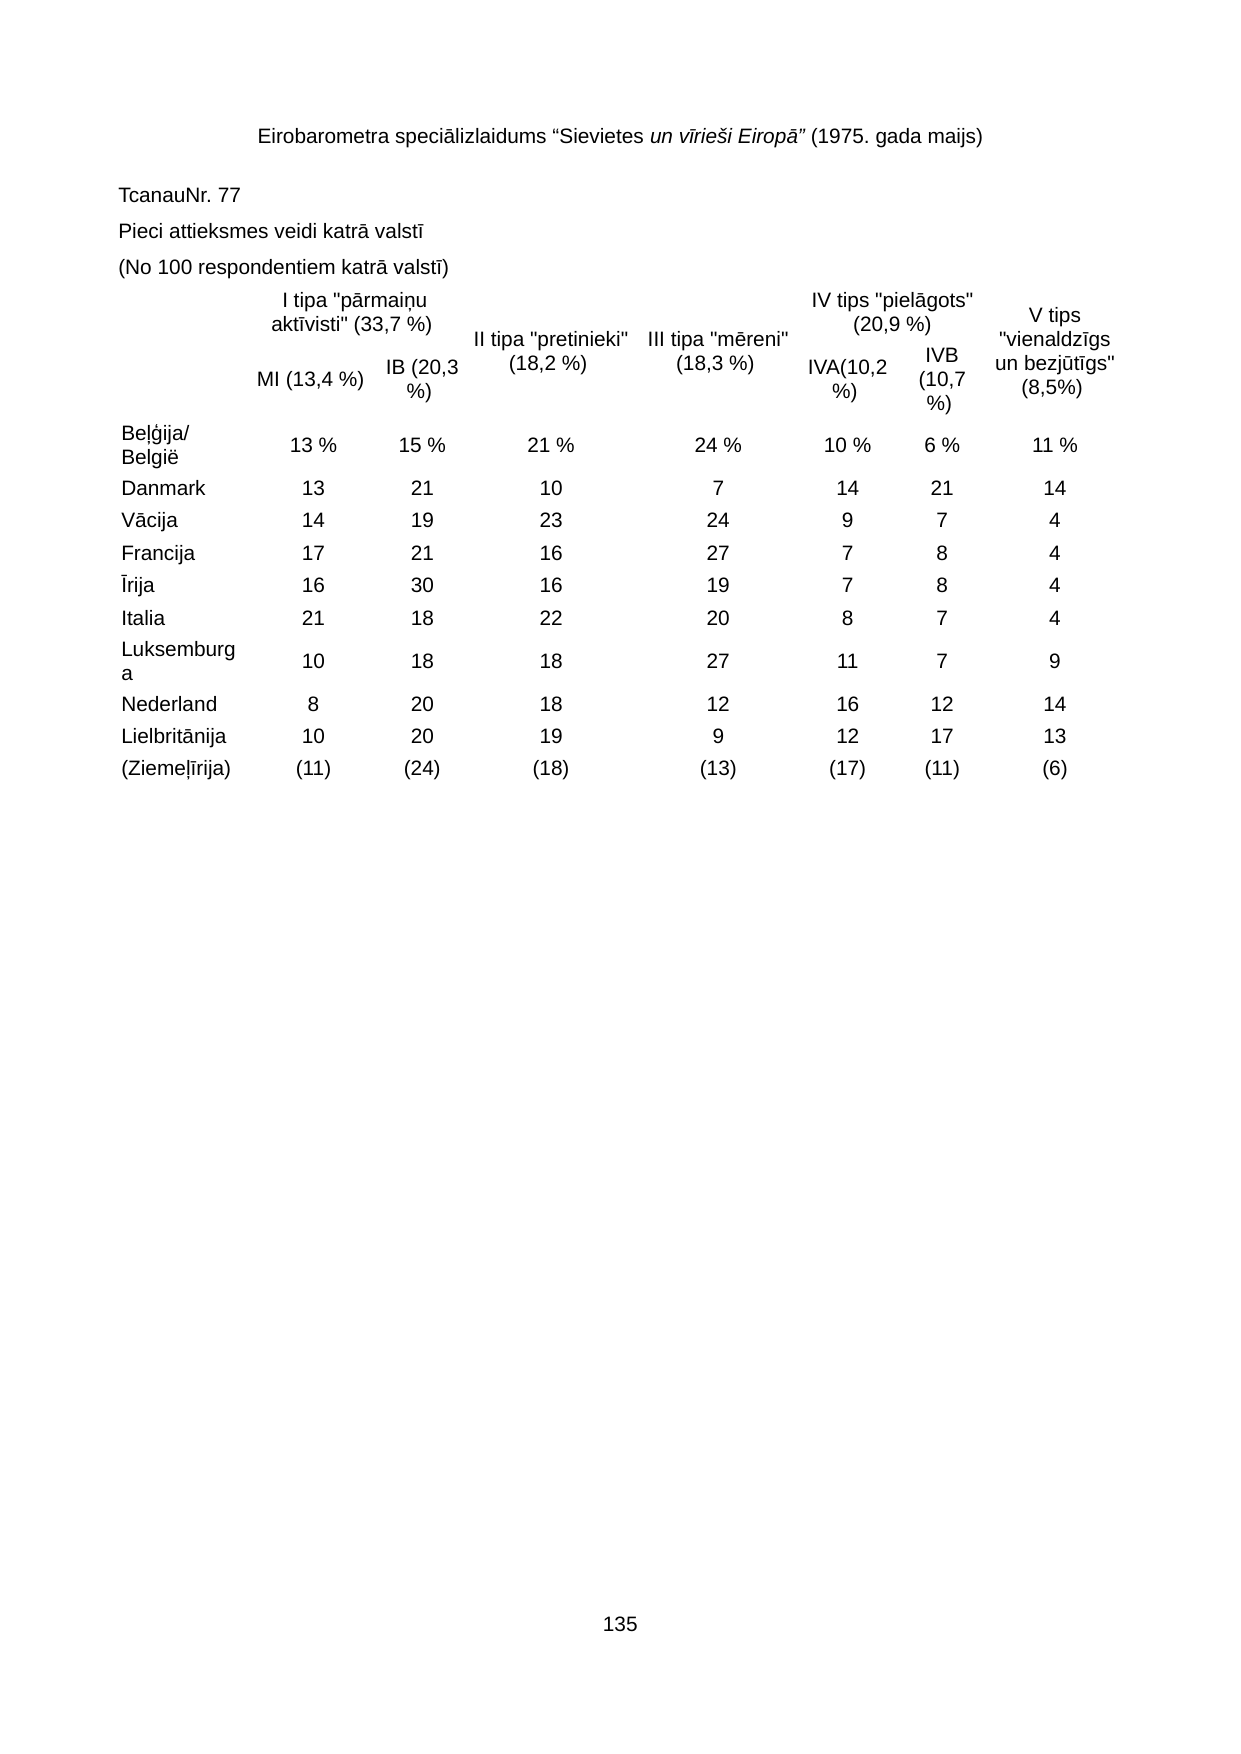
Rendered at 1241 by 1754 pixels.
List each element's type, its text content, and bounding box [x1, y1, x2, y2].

table_cell (Ziemeļīrija) [118, 752, 246, 784]
table_cell 17 [246, 536, 381, 569]
table_cell 6 % [897, 418, 987, 472]
table_cell 7 [638, 472, 798, 504]
table_cell 13 [987, 720, 1123, 752]
text (No 100 respondentiem katrā valstī) [118, 254, 1122, 278]
table_cell 10 [246, 634, 381, 687]
table_cell (11) [246, 752, 381, 784]
table_cell 8 [798, 601, 897, 633]
table_cell 10 [463, 472, 638, 504]
text Pieci attieksmes veidi katrā valstī [118, 219, 1122, 243]
table_cell 17 [897, 720, 987, 752]
table_cell IB (20,3 %) [381, 340, 463, 418]
table_cell (24) [381, 752, 463, 784]
table_cell 12 [638, 687, 798, 720]
table_cell 7 [798, 569, 897, 601]
table_cell 16 [246, 569, 381, 601]
table_cell 7 [798, 536, 897, 569]
table_cell 27 [638, 536, 798, 569]
table_cell 4 [987, 504, 1123, 536]
table_cell 14 [987, 687, 1123, 720]
table_cell Nederland [118, 687, 246, 720]
table_cell IVB (10,7 %) [897, 340, 987, 418]
table_cell 24 [638, 504, 798, 536]
table_cell MI (13,4 %) [246, 340, 381, 418]
table_cell 20 [381, 720, 463, 752]
table_cell 20 [381, 687, 463, 720]
table_cell 9 [638, 720, 798, 752]
table_cell (18) [463, 752, 638, 784]
table_cell 8 [897, 569, 987, 601]
table_cell 21 [381, 536, 463, 569]
table_cell 10 % [798, 418, 897, 472]
table_cell 21 [381, 472, 463, 504]
table_cell 18 [463, 687, 638, 720]
table_cell [118, 340, 246, 418]
table_cell 21 % [463, 418, 638, 472]
table_cell 8 [246, 687, 381, 720]
table_header IV tips "pielāgots" (20,9 %) [798, 284, 987, 340]
table_cell 16 [798, 687, 897, 720]
table_cell 14 [798, 472, 897, 504]
table_cell 18 [463, 634, 638, 687]
table_cell 19 [381, 504, 463, 536]
table_header [118, 284, 246, 340]
table_header V tips "vienaldzīgs un bezjūtīgs" (8,5%) [987, 284, 1123, 418]
table_cell 11 % [987, 418, 1123, 472]
table_cell 9 [798, 504, 897, 536]
table_cell 9 [987, 634, 1123, 687]
table_cell 20 [638, 601, 798, 633]
table_cell Beļģija/België [118, 418, 246, 472]
table_cell 11 [798, 634, 897, 687]
table_cell 14 [987, 472, 1123, 504]
table_cell 12 [897, 687, 987, 720]
table_cell 18 [381, 634, 463, 687]
table_cell 21 [246, 601, 381, 633]
table_cell 16 [463, 536, 638, 569]
table_cell 15 % [381, 418, 463, 472]
table_cell Vācija [118, 504, 246, 536]
table_cell Italia [118, 601, 246, 633]
table_cell 27 [638, 634, 798, 687]
table_cell Danmark [118, 472, 246, 504]
table_cell IVA(10,2 %) [798, 340, 897, 418]
table_cell 30 [381, 569, 463, 601]
table_cell 7 [897, 634, 987, 687]
table_cell 4 [987, 569, 1123, 601]
table_header III tipa "mēreni" (18,3 %) [638, 284, 798, 418]
text TcanauNr. 77 [118, 183, 1122, 207]
table_cell 24 % [638, 418, 798, 472]
table_cell 21 [897, 472, 987, 504]
table_cell (13) [638, 752, 798, 784]
table_cell 7 [897, 504, 987, 536]
table_cell 23 [463, 504, 638, 536]
table_cell 13 [246, 472, 381, 504]
table_cell 18 [381, 601, 463, 633]
table_cell Lielbritānija [118, 720, 246, 752]
table_cell Īrija [118, 569, 246, 601]
table_header I tipa "pārmaiņu aktīvisti" (33,7 %) [246, 284, 463, 340]
table_cell 22 [463, 601, 638, 633]
table_cell 4 [987, 536, 1123, 569]
table_cell 12 [798, 720, 897, 752]
table_cell (11) [897, 752, 987, 784]
table_cell 19 [463, 720, 638, 752]
table_header II tipa "pretinieki" (18,2 %) [463, 284, 638, 418]
table_cell 10 [246, 720, 381, 752]
table_cell 7 [897, 601, 987, 633]
table_cell 8 [897, 536, 987, 569]
table_cell (6) [987, 752, 1123, 784]
table_cell 14 [246, 504, 381, 536]
table_cell 16 [463, 569, 638, 601]
table_cell 19 [638, 569, 798, 601]
table_cell Francija [118, 536, 246, 569]
table_cell 13 % [246, 418, 381, 472]
table_cell Luksemburga [118, 634, 246, 687]
table_cell (17) [798, 752, 897, 784]
table_cell 4 [987, 601, 1123, 633]
